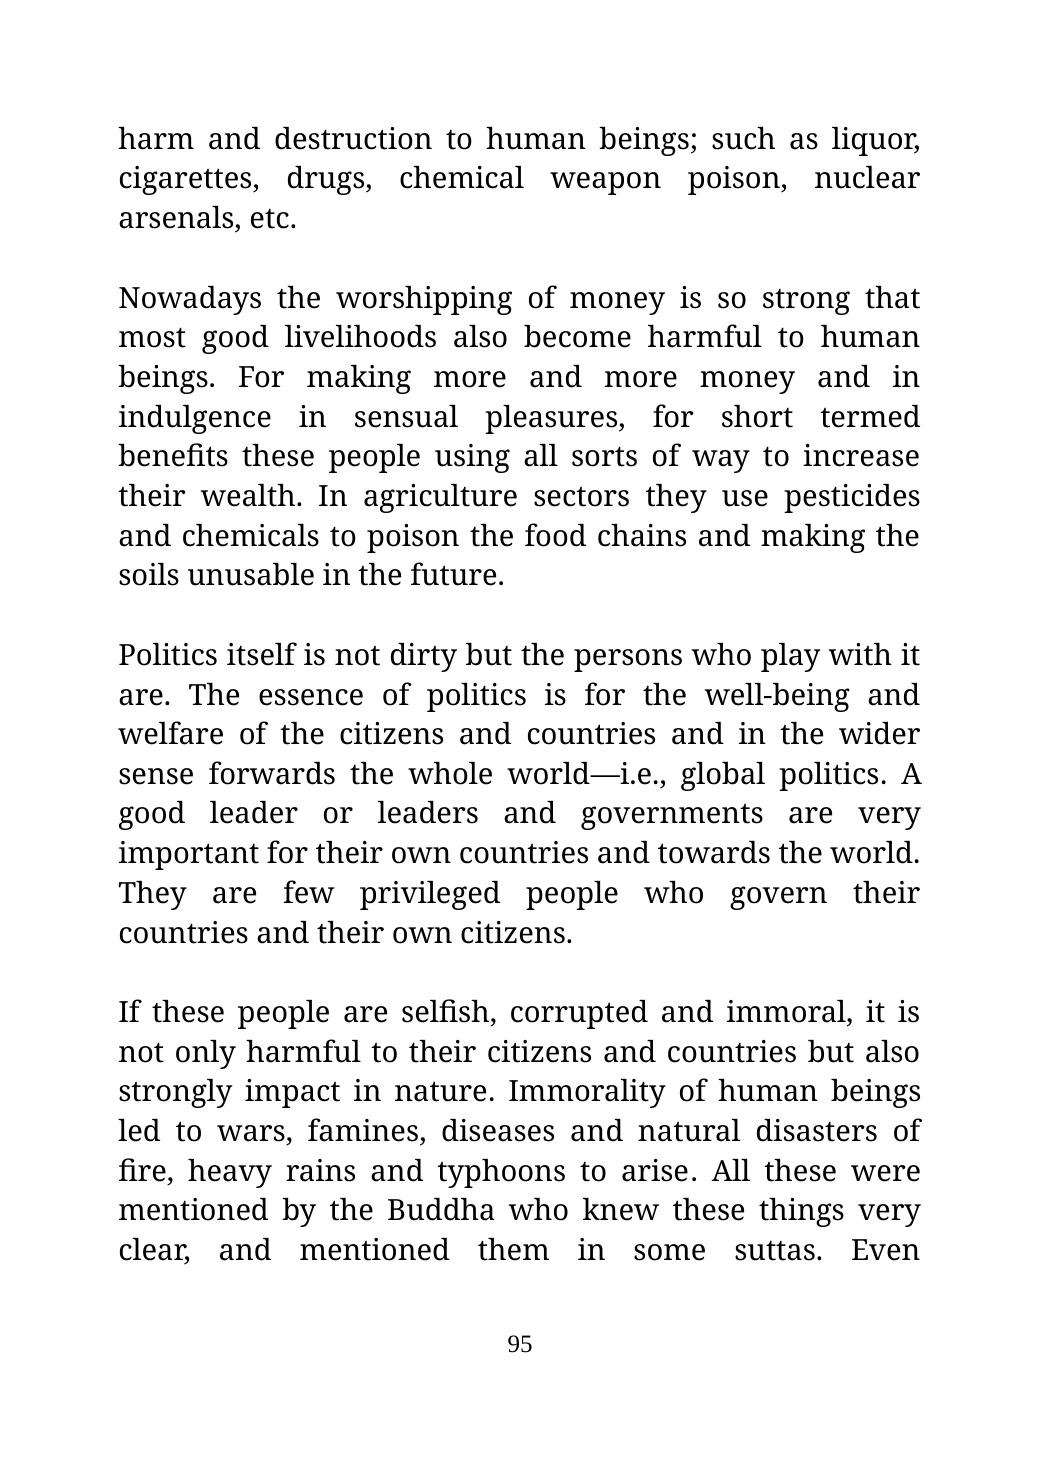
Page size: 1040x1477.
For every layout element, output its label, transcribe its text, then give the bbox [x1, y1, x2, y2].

text harm and destruction to human beings; such as liquor, cigarettes, drugs, chemical weapon poison, nuclear arsenals, etc. [118, 118, 922, 237]
text Nowadays the worshipping of money is so strong that most good livelihoods also become harmful to human beings. For making more and more money and in indulgence in sensual pleasures, for short termed benefits these people using all sorts of way to increase their wealth. In agriculture sectors they use pesticides and chemicals to poison the food chains and making the soils unusable in the future. [118, 277, 922, 594]
text Politics itself is not dirty but the persons who play with it are. The essence of politics is for the well-being and welfare of the citizens and countries and in the wider sense forwards the whole world—i.e., global politics. A good leader or leaders and governments are very important for their own countries and towards the world. They are few privileged people who govern their countries and their own citizens. [118, 634, 922, 952]
text If these people are selfish, corrupted and immoral, it is not only harmful to their citizens and countries but also strongly impact in nature. Immorality of human beings led to wars, famines, diseases and natural disasters of fire, heavy rains and typhoons to arise. All these were mentioned by the Buddha who knew these things very clear, and mentioned them in some suttas. Even [118, 991, 922, 1269]
